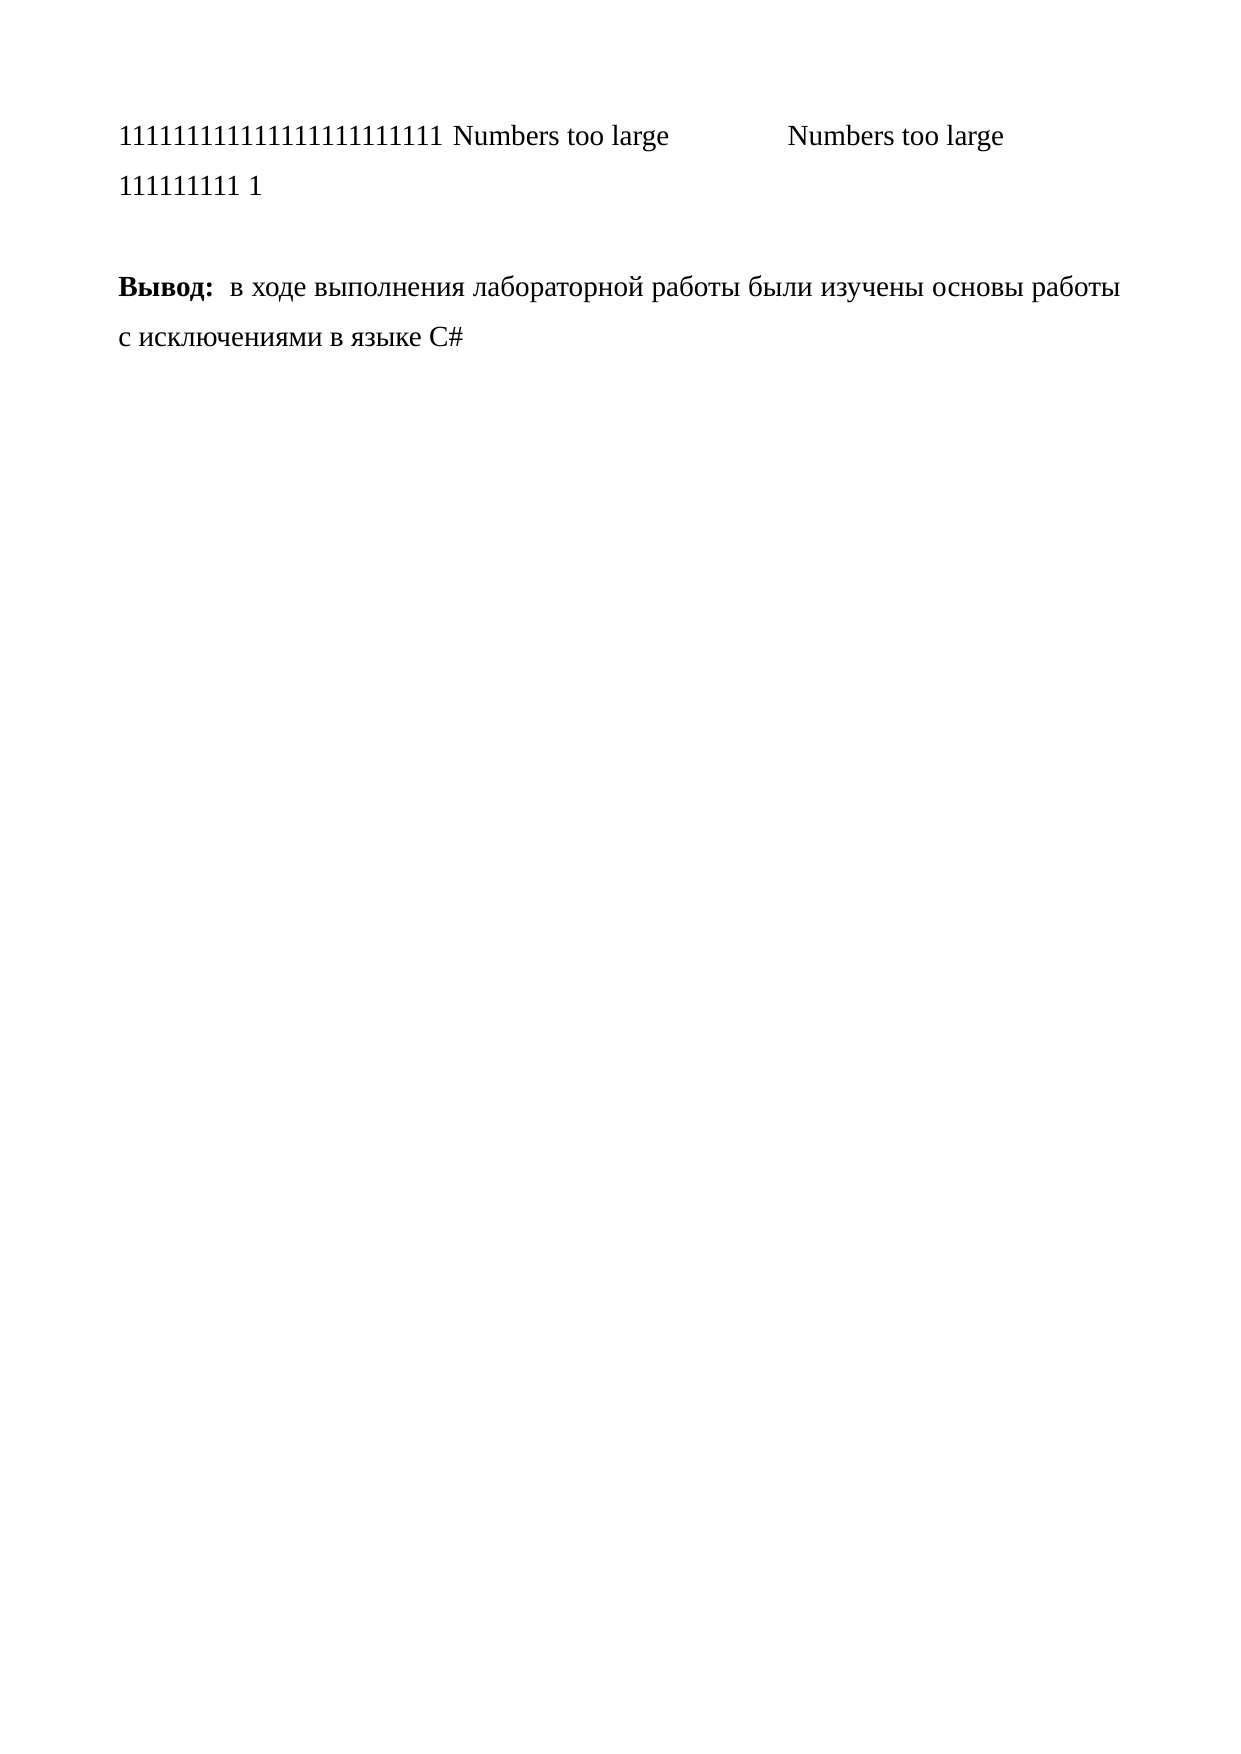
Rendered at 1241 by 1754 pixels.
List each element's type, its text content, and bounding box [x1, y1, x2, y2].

text Вывод: в ходе выполнения лабораторной работы были изучены основы работы с исключениями в языке C# [118, 269, 1122, 353]
table_cell Numbers too large [453, 118, 787, 219]
table_cell 111111111111111111111111111111111 1 [118, 118, 453, 219]
table_cell Numbers too large [788, 118, 1122, 219]
